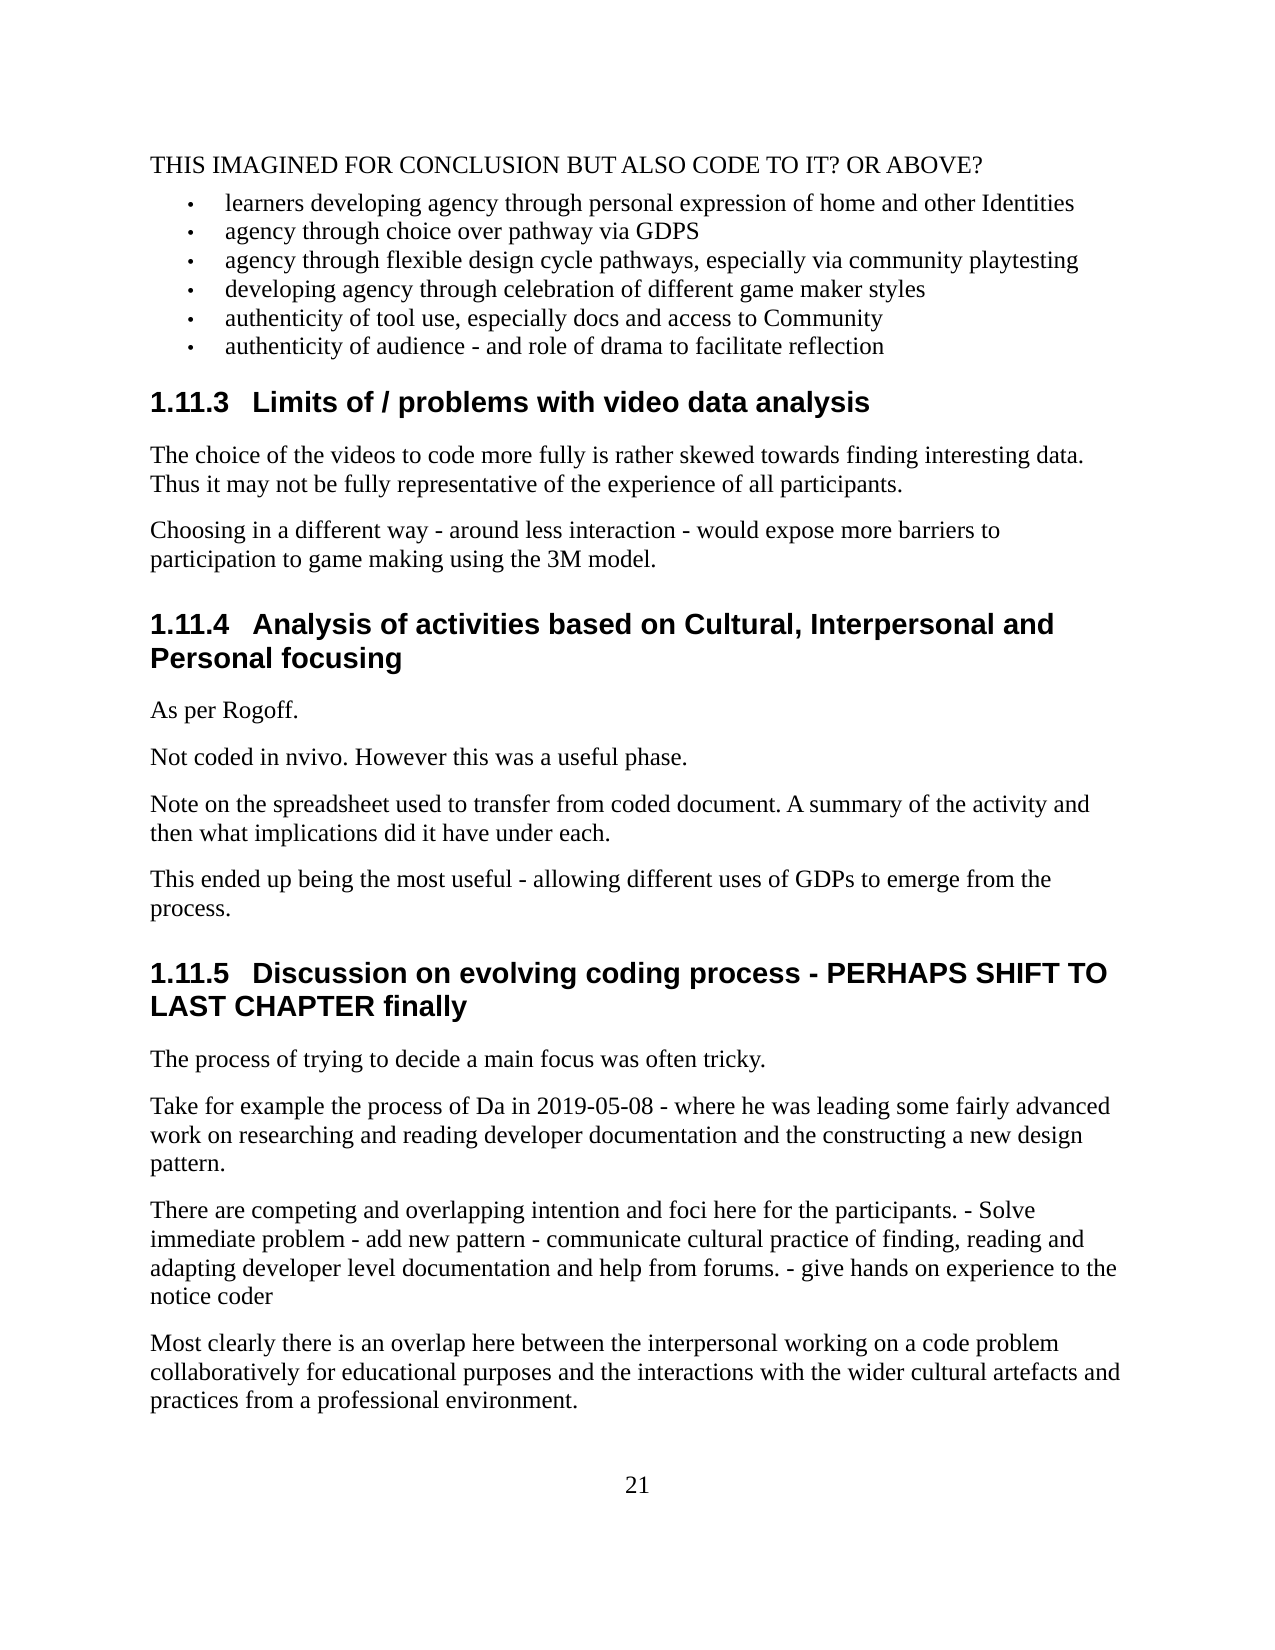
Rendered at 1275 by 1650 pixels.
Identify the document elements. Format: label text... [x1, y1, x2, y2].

list agency through flexible design cycle pathways, especially via community playtesting [187, 245, 1125, 274]
text Take for example the process of Da in 2019-05-08 - where he was leading some fairly advanced work on researching and reading developer documentation and the constructing a new design pattern. [150, 1091, 1125, 1177]
text The process of trying to decide a main focus was often tricky. [150, 1044, 1125, 1073]
text Most clearly there is an overlap here between the interpersonal working on a code problem collaboratively for educational purposes and the interactions with the wider cultural artefacts and practices from a professional environment. [150, 1328, 1125, 1414]
text There are competing and overlapping intention and foci here for the participants. - Solve immediate problem - add new pattern - communicate cultural practice of finding, reading and adapting developer level documentation and help from forums. - give hands on experience to the notice coder [150, 1195, 1125, 1310]
text Choosing in a different way - around less interaction - would expose more barriers to participation to game making using the 3M model. [150, 516, 1125, 573]
text The choice of the videos to code more fully is rather skewed towards finding interesting data. Thus it may not be fully representative of the experience of all participants. [150, 440, 1125, 498]
list authenticity of audience - and role of drama to facilitate reflection [187, 331, 1125, 360]
text Note on the spreadsheet used to transfer from coded document. A summary of the activity and then what implications did it have under each. [150, 789, 1125, 846]
list learners developing agency through personal expression of home and other Identities [187, 188, 1125, 216]
list developing agency through celebration of different game maker styles [187, 274, 1125, 303]
text Not coded in nvivo. However this was a useful phase. [150, 742, 1125, 771]
text THIS IMAGINED FOR CONCLUSION BUT ALSO CODE TO IT? OR ABOVE? [150, 150, 1125, 179]
list agency through choice over pathway via GDPS [187, 216, 1125, 245]
subtitle Analysis of activities based on Cultural, Interpersonal and Personal focusing [150, 607, 1125, 674]
text As per Rogoff. [150, 696, 1125, 724]
text This ended up being the most useful - allowing different uses of GDPs to emerge from the process. [150, 864, 1125, 922]
list authenticity of tool use, especially docs and access to Community [187, 303, 1125, 331]
subtitle Discussion on evolving coding process - PERHAPS SHIFT TO LAST CHAPTER finally [150, 956, 1125, 1023]
subtitle Limits of / problems with video data analysis [150, 385, 1125, 419]
